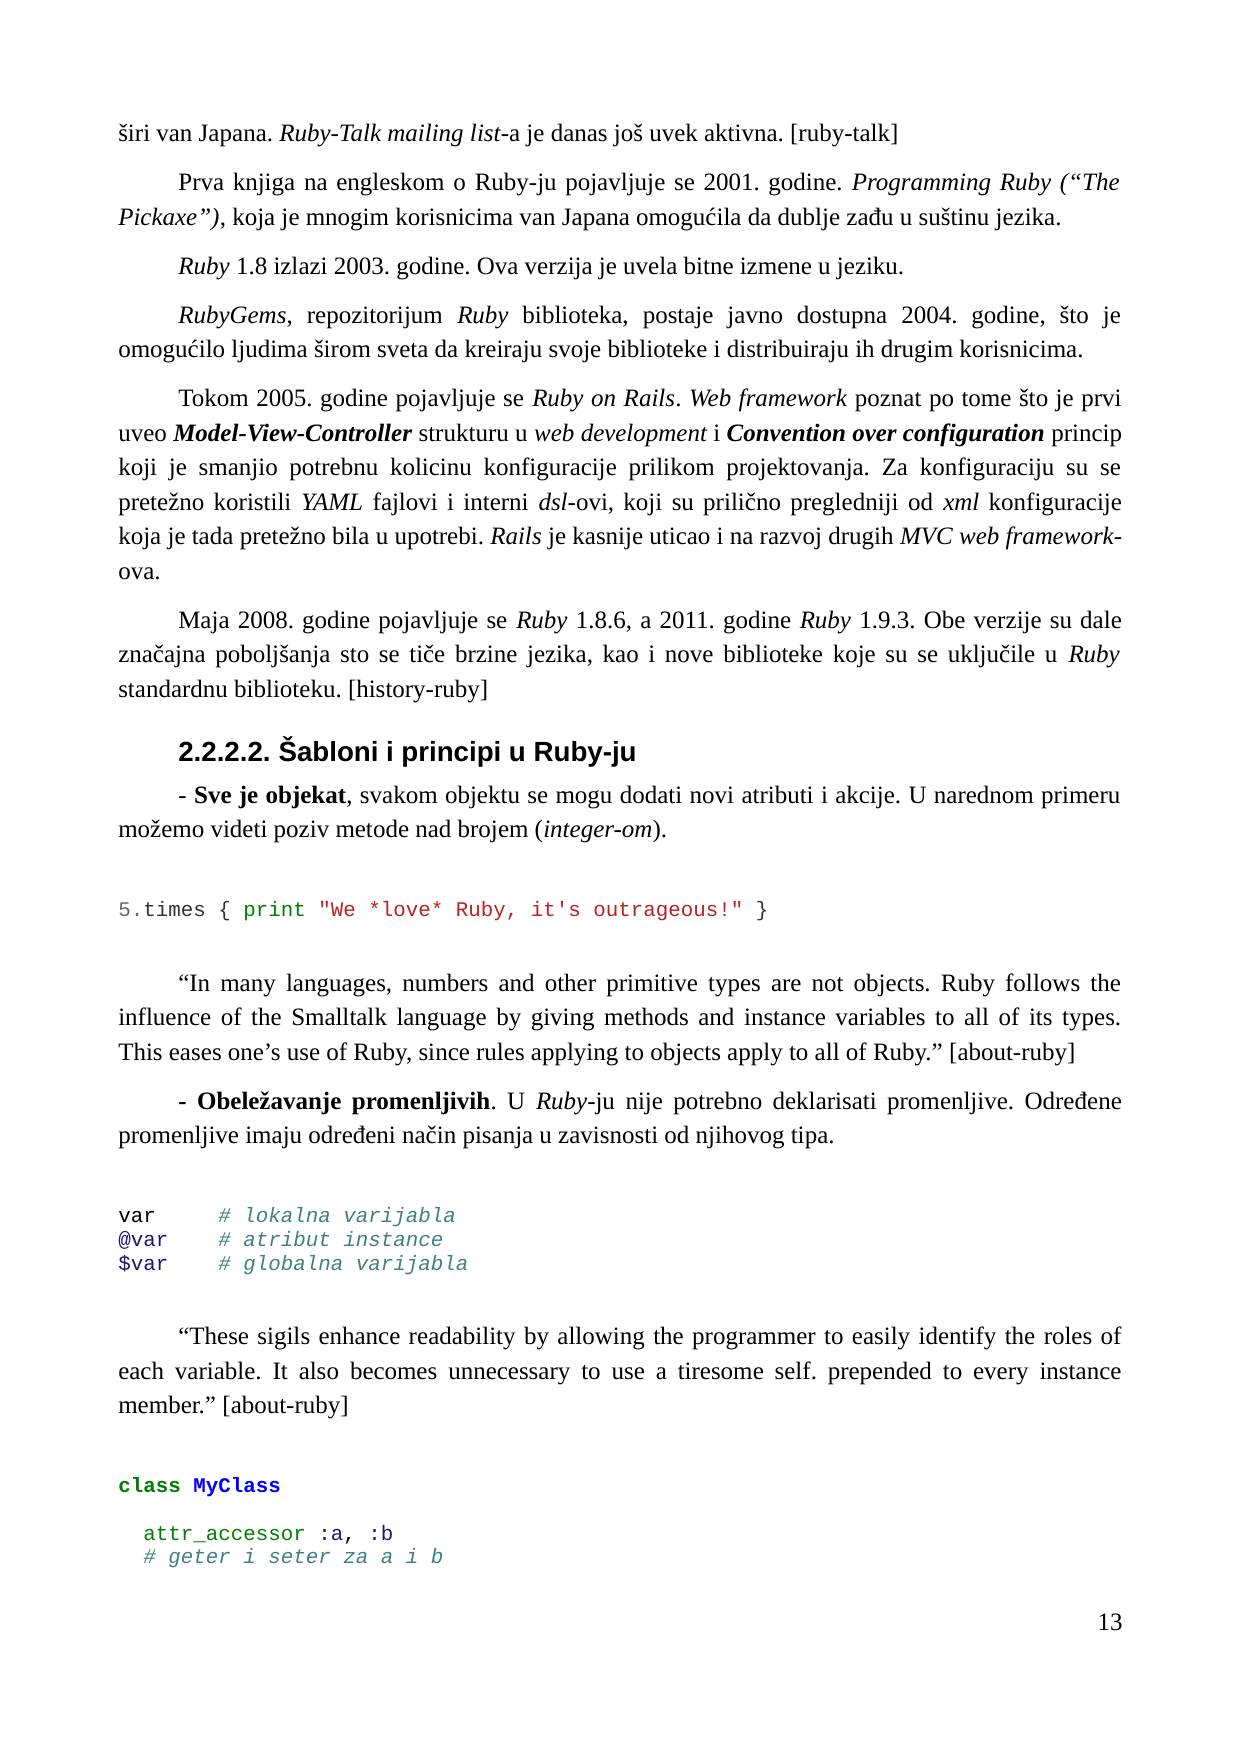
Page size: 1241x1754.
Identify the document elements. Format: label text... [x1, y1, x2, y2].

text širi van Japana. Ruby-Talk mailing list-a je danas još uvek aktivna. [ruby-talk] [118, 118, 1122, 147]
text Tokom 2005. godine pojavljuje se Ruby on Rails. Web framework poznat po tome što je prvi uveo Model-View-Controller strukturu u web development i Convention over configuration princip koji je smanjio potrebnu kolicinu konfiguracije prilikom projektovanja. Za konfiguraciju su se pretežno koristili YAML fajlovi i interni dsl-ovi, koji su prilično pregledniji od xml konfiguracije koja je tada pretežno bila u upotrebi. Rails je kasnije uticao i na razvoj drugih MVC web framework-ova. [118, 383, 1122, 584]
text RubyGems, repozitorijum Ruby biblioteka, postaje javno dostupna 2004. godine, što je omogućilo ljudima širom sveta da kreiraju svoje biblioteke i distribuiraju ih drugim korisnicima. [118, 300, 1122, 363]
text Ruby 1.8 izlazi 2003. godine. Ova verzija je uvela bitne izmene u jeziku. [118, 251, 1122, 279]
text Prva knjiga na engleskom o Ruby-ju pojavljuje se 2001. godine. Programming Ruby (“The Pickaxe”), koja je mnogim korisnicima van Japana omogućila da dublje zađu u suštinu jezika. [118, 167, 1122, 230]
text “In many languages, numbers and other primitive types are not objects. Ruby follows the influence of the Smalltalk language by giving methods and instance variables to all of its types. This eases one’s use of Ruby, since rules applying to objects apply to all of Ruby.” [about-ruby] [118, 968, 1122, 1066]
text “These sigils enhance readability by allowing the programmer to easily identify the roles of each variable. It also becomes unnecessary to use a tiresome self. prepended to every instance member.” [about-ruby] [118, 1321, 1122, 1419]
text attr_accessor :a, :b [118, 1523, 1122, 1546]
text $var # globalna varijabla [118, 1253, 1122, 1276]
text - Obeležavanje promenljivih. U Ruby-ju nije potrebno deklarisati promenljive. Određene promenljive imaju određeni način pisanja u zavisnosti od njihovog tipa. [118, 1086, 1122, 1149]
text 5.times { print "We *love* Ruby, it's outrageous!" } [118, 899, 1122, 923]
text @var # atribut instance [118, 1229, 1122, 1253]
text - Sve je objekat, svakom objektu se mogu dodati novi atributi i akcije. U narednom primeru možemo videti poziv metode nad brojem (integer-om). [118, 780, 1122, 843]
text # geter i seter za a i b [118, 1546, 1122, 1570]
text var # lokalna varijabla [118, 1206, 1122, 1229]
text Maja 2008. godine pojavljuje se Ruby 1.8.6, a 2011. godine Ruby 1.9.3. Obe verzije su dale značajna poboljšanja sto se tiče brzine jezika, kao i nove biblioteke koje su se uključile u Ruby standardnu biblioteku. [history-ruby] [118, 605, 1122, 702]
text class MyClass [118, 1476, 1122, 1499]
subtitle Šabloni i principi u Ruby-ju [118, 735, 1122, 767]
